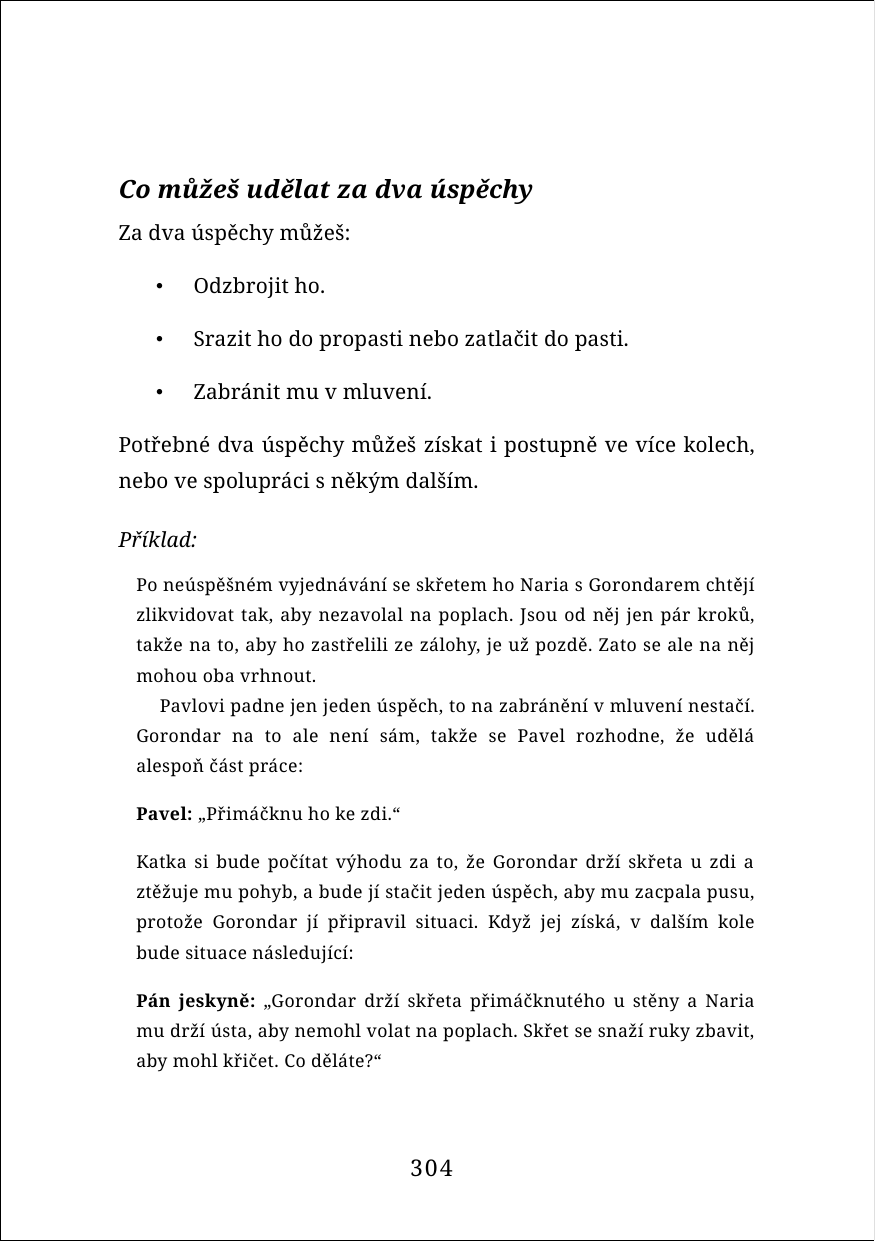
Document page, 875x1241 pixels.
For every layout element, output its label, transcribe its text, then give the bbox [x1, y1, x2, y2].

subtitle Co můžeš udělat za dva úspěchy [118, 172, 756, 206]
text Za dva úspěchy můžeš: [118, 218, 756, 246]
list Srazit ho do propasti nebo zatlačit do pasti. [156, 324, 756, 352]
text Pán jeskyně: „Gorondar drží skřeta přimáčknutého u stěny a Naria mu drží ústa, aby nemohl volat na poplach. Skřet se snaží ruky zbavit, aby mohl křičet. Co děláte?“ [136, 988, 756, 1073]
text Pavel: „Přimáčknu ho ke zdi.“ [136, 802, 756, 826]
list Odzbrojit ho. [156, 271, 756, 299]
text Příklad: [118, 525, 756, 554]
text Potřebné dva úspěchy můžeš získat i postupně ve více kolech, nebo ve spolupráci s někým dalším. [118, 431, 756, 494]
text Po neúspěšném vyjednávání se skřetem ho Naria s Gorondarem chtějí zlikvidovat tak, aby nezavolal na poplach. Jsou od něj jen pár kroků, takže na to, aby ho zastřelili ze zálohy, je už pozdě. Zato se ale na něj mohou oba vrhnout. Pavlovi padne jen jeden úspěch, to na zabránění v mluvení nestačí. Gorondar na to ale není sám, takže se Pavel rozhodne, že udělá alespoň část práce: [136, 572, 756, 778]
text Katka si bude počítat výhodu za to, že Gorondar drží skřeta u zdi a ztěžuje mu pohyb, a bude jí stačit jeden úspěch, aby mu zacpala pusu, protože Gorondar jí připravil situaci. Když jej získá, v dalším kole bude situace následující: [136, 849, 756, 964]
list Zabránit mu v mluvení. [156, 377, 756, 406]
